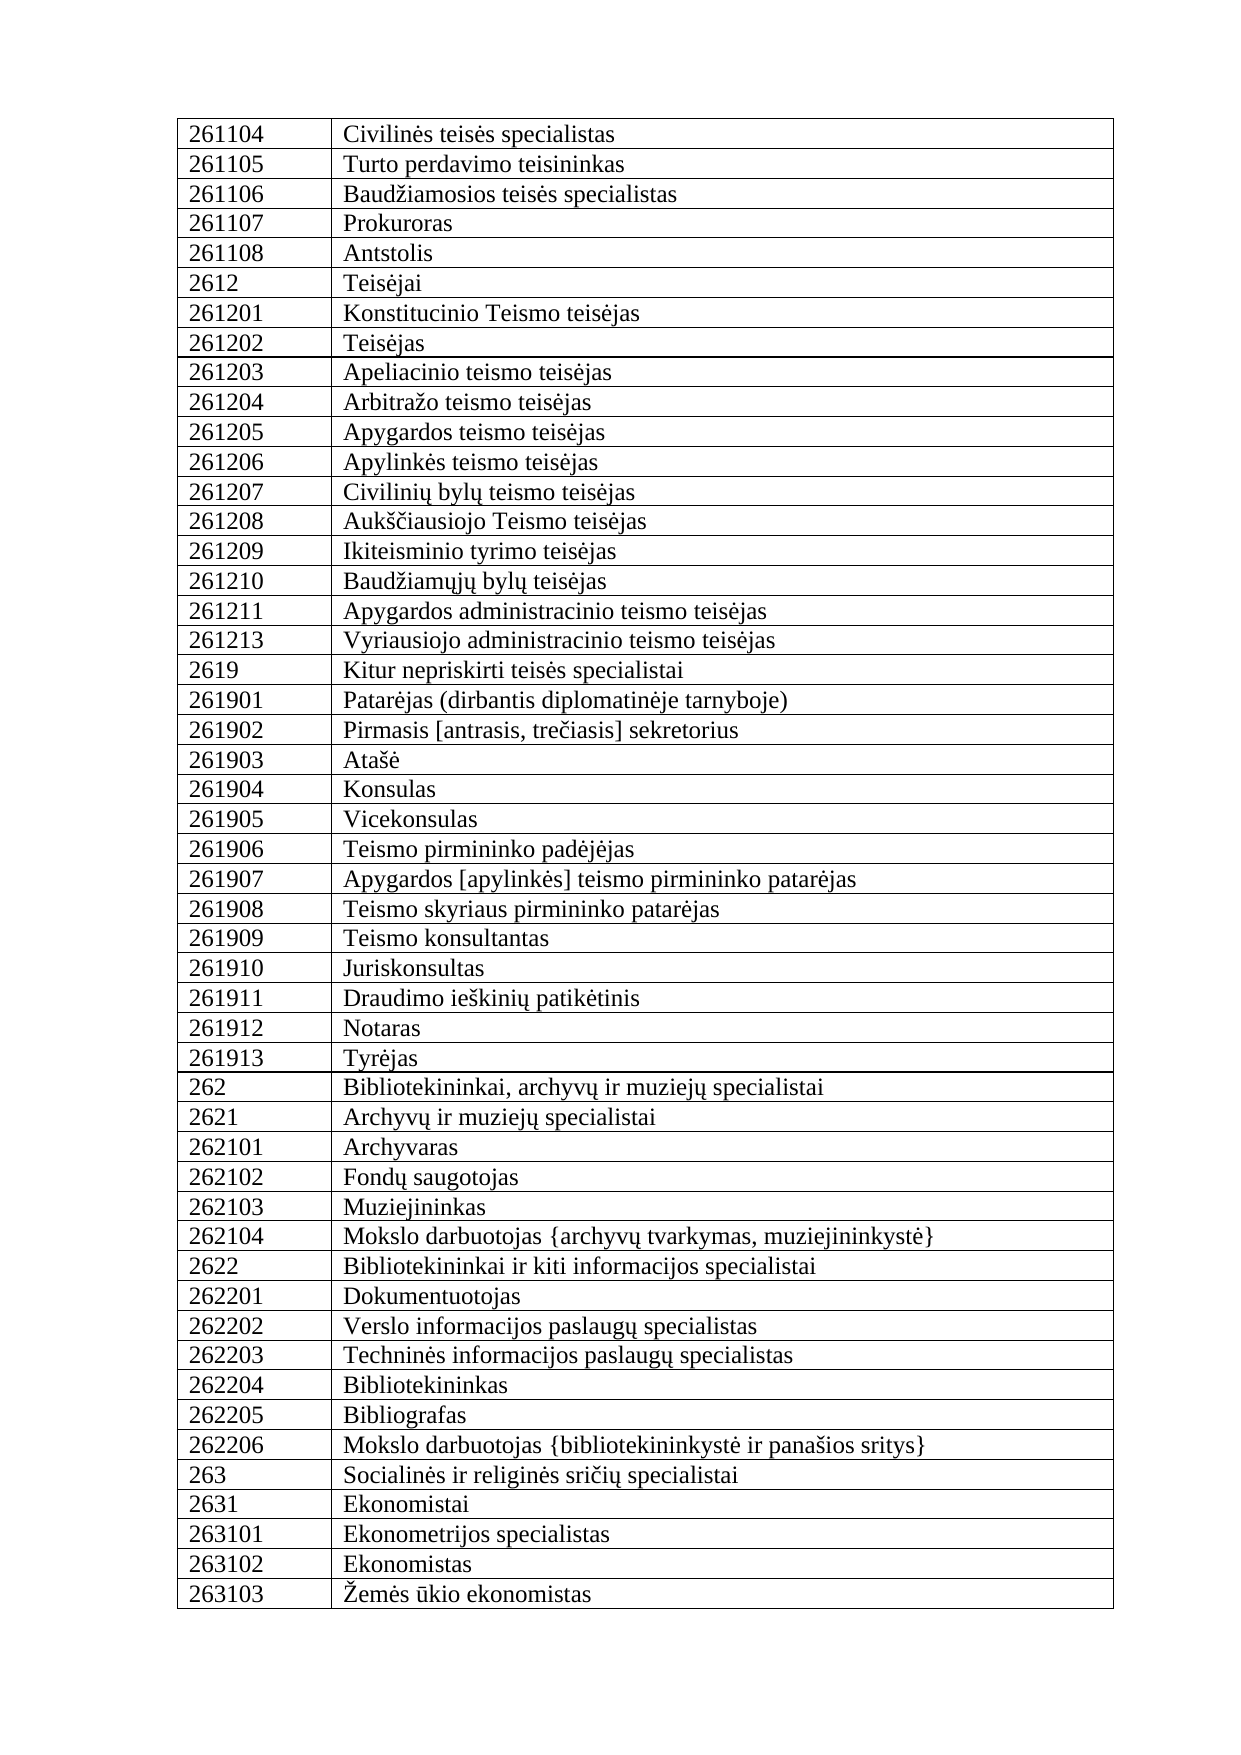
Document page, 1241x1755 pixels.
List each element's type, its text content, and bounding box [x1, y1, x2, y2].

table_cell 261906 [178, 834, 331, 863]
table_cell 2621 [178, 1102, 331, 1131]
table_cell 2622 [178, 1251, 331, 1280]
table_cell Civilinių bylų teismo teisėjas [332, 477, 1113, 505]
table_cell 263103 [178, 1579, 331, 1608]
table_cell [1114, 1280, 1119, 1310]
table_cell 262 [178, 1073, 331, 1101]
table_cell 261901 [178, 685, 331, 714]
table_cell 2619 [178, 655, 331, 684]
table_cell 261209 [178, 536, 331, 565]
table_cell [1114, 148, 1119, 178]
table_cell Ikiteisminio tyrimo teisėjas [332, 536, 1113, 565]
table_cell 262205 [178, 1400, 331, 1429]
table_cell 262206 [178, 1430, 331, 1459]
table_cell [1114, 654, 1119, 684]
table_cell [1114, 863, 1119, 893]
table_cell [1114, 118, 1119, 148]
table_cell [1114, 1340, 1119, 1369]
table_cell [1114, 714, 1119, 744]
table_cell Teisėjai [332, 268, 1113, 297]
table_cell [1114, 1369, 1119, 1399]
table_cell [1114, 625, 1119, 654]
table_cell 261907 [178, 864, 331, 893]
table_cell [1114, 1250, 1119, 1280]
table_cell Patarėjas (dirbantis diplomatinėje tarnyboje) [332, 685, 1113, 714]
table_cell [1114, 1012, 1119, 1042]
table_cell Teismo konsultantas [332, 924, 1113, 952]
table_cell [1114, 1489, 1119, 1518]
table_cell [1114, 1548, 1119, 1578]
table_cell 261205 [178, 417, 331, 446]
table_cell Apeliacinio teismo teisėjas [332, 358, 1113, 386]
table_cell [1114, 1518, 1119, 1548]
table_cell Ekonomistas [332, 1549, 1113, 1578]
table_cell 263101 [178, 1519, 331, 1548]
table_cell 261201 [178, 298, 331, 327]
table_cell [1114, 237, 1119, 267]
table_cell Pirmasis [antrasis, trečiasis] sekretorius [332, 715, 1113, 744]
table_cell [1114, 1071, 1119, 1101]
table_cell [1114, 1161, 1119, 1191]
table_cell [1114, 476, 1119, 505]
table_cell Kitur nepriskirti teisės specialistai [332, 655, 1113, 684]
table_cell Teismo pirmininko padėjėjas [332, 834, 1113, 863]
table_cell Apygardos [apylinkės] teismo pirmininko patarėjas [332, 864, 1113, 893]
table_cell 261910 [178, 953, 331, 982]
table_cell 261104 [178, 119, 331, 148]
table_cell [1114, 803, 1119, 833]
table_cell [1114, 1220, 1119, 1250]
table_cell 261902 [178, 715, 331, 744]
table_cell Techninės informacijos paslaugų specialistas [332, 1341, 1113, 1369]
table_cell Arbitražo teismo teisėjas [332, 387, 1113, 416]
table_cell Draudimo ieškinių patikėtinis [332, 983, 1113, 1012]
table_cell 261107 [178, 209, 331, 237]
table_cell [1114, 1578, 1119, 1608]
table_cell Aukščiausiojo Teismo teisėjas [332, 506, 1113, 535]
table_cell 2631 [178, 1490, 331, 1518]
table_cell Vyriausiojo administracinio teismo teisėjas [332, 626, 1113, 654]
table_cell 262104 [178, 1221, 331, 1250]
table_cell 261911 [178, 983, 331, 1012]
table_cell 2612 [178, 268, 331, 297]
table_cell Prokuroras [332, 209, 1113, 237]
table_cell [1114, 178, 1119, 207]
table_cell Apygardos teismo teisėjas [332, 417, 1113, 446]
table_cell [1114, 684, 1119, 714]
table_cell 261204 [178, 387, 331, 416]
table_cell [1114, 923, 1119, 952]
table_cell Apylinkės teismo teisėjas [332, 447, 1113, 476]
table_cell 262202 [178, 1311, 331, 1339]
table_cell Mokslo darbuotojas {bibliotekininkystė ir panašios sritys} [332, 1430, 1113, 1459]
table_cell 261908 [178, 894, 331, 922]
table_cell [1114, 744, 1119, 773]
table_cell [1114, 1191, 1119, 1220]
table_cell Archyvų ir muziejų specialistai [332, 1102, 1113, 1131]
table_cell Vicekonsulas [332, 804, 1113, 833]
table_cell [1114, 565, 1119, 595]
table_cell Atašė [332, 745, 1113, 773]
table_cell [1114, 1101, 1119, 1131]
table_cell 261208 [178, 506, 331, 535]
table_cell 261909 [178, 924, 331, 952]
table_cell Tyrėjas [332, 1043, 1113, 1071]
table_cell Mokslo darbuotojas {archyvų tvarkymas, muziejininkystė} [332, 1221, 1113, 1250]
table_cell 261108 [178, 238, 331, 267]
table_cell 261913 [178, 1043, 331, 1071]
table_cell [1114, 595, 1119, 624]
table_cell 262102 [178, 1162, 331, 1191]
table_cell Žemės ūkio ekonomistas [332, 1579, 1113, 1608]
table_cell [1114, 446, 1119, 476]
table_cell Civilinės teisės specialistas [332, 119, 1113, 148]
table_cell [1114, 208, 1119, 237]
table_cell 261202 [178, 328, 331, 356]
table_cell [1114, 267, 1119, 297]
table_cell 261210 [178, 566, 331, 595]
table_cell Teismo skyriaus pirmininko patarėjas [332, 894, 1113, 922]
table_cell 261207 [178, 477, 331, 505]
table_cell Juriskonsultas [332, 953, 1113, 982]
table_cell [1114, 356, 1119, 386]
table_cell [1114, 297, 1119, 327]
table_cell [1114, 1310, 1119, 1339]
table_cell 262204 [178, 1370, 331, 1399]
table_cell [1114, 1042, 1119, 1071]
table_cell 262101 [178, 1132, 331, 1161]
table_cell 261203 [178, 358, 331, 386]
table_cell Konsulas [332, 775, 1113, 803]
table_cell 261213 [178, 626, 331, 654]
table_cell [1114, 386, 1119, 416]
table_cell [1114, 982, 1119, 1012]
table_cell 261903 [178, 745, 331, 773]
table_cell 261211 [178, 596, 331, 624]
table_cell Muziejininkas [332, 1192, 1113, 1220]
table_cell Ekonomistai [332, 1490, 1113, 1518]
table_cell Dokumentuotojas [332, 1281, 1113, 1310]
table_cell Baudžiamosios teisės specialistas [332, 179, 1113, 207]
table_cell Bibliografas [332, 1400, 1113, 1429]
table_cell Bibliotekininkai ir kiti informacijos specialistai [332, 1251, 1113, 1280]
table_cell Bibliotekininkas [332, 1370, 1113, 1399]
table_cell 261106 [178, 179, 331, 207]
table_cell [1114, 327, 1119, 356]
table_cell 261904 [178, 775, 331, 803]
table_cell [1114, 774, 1119, 803]
table_cell Verslo informacijos paslaugų specialistas [332, 1311, 1113, 1339]
table_cell Bibliotekininkai, archyvų ir muziejų specialistai [332, 1073, 1113, 1101]
table_cell Teisėjas [332, 328, 1113, 356]
table_cell 263102 [178, 1549, 331, 1578]
table_cell [1114, 833, 1119, 863]
table_cell Archyvaras [332, 1132, 1113, 1161]
table_cell Turto perdavimo teisininkas [332, 149, 1113, 178]
table_cell Notaras [332, 1013, 1113, 1042]
table_cell 262201 [178, 1281, 331, 1310]
table_cell Baudžiamųjų bylų teisėjas [332, 566, 1113, 595]
table_cell 262203 [178, 1341, 331, 1369]
table_cell 261105 [178, 149, 331, 178]
table_cell 261912 [178, 1013, 331, 1042]
table_cell [1114, 1429, 1119, 1459]
table_cell Apygardos administracinio teismo teisėjas [332, 596, 1113, 624]
table_cell Konstitucinio Teismo teisėjas [332, 298, 1113, 327]
table_cell Antstolis [332, 238, 1113, 267]
table_cell [1114, 535, 1119, 565]
table_cell Ekonometrijos specialistas [332, 1519, 1113, 1548]
table_cell 263 [178, 1460, 331, 1488]
table_cell Socialinės ir religinės sričių specialistai [332, 1460, 1113, 1488]
table_cell [1114, 893, 1119, 922]
table_cell 261206 [178, 447, 331, 476]
table_cell Fondų saugotojas [332, 1162, 1113, 1191]
table_cell [1114, 1131, 1119, 1161]
table_cell 261905 [178, 804, 331, 833]
table_cell [1114, 952, 1119, 982]
table_cell [1114, 416, 1119, 446]
table_cell [1114, 505, 1119, 535]
table_cell 262103 [178, 1192, 331, 1220]
table_cell [1114, 1399, 1119, 1429]
table_cell [1114, 1459, 1119, 1488]
